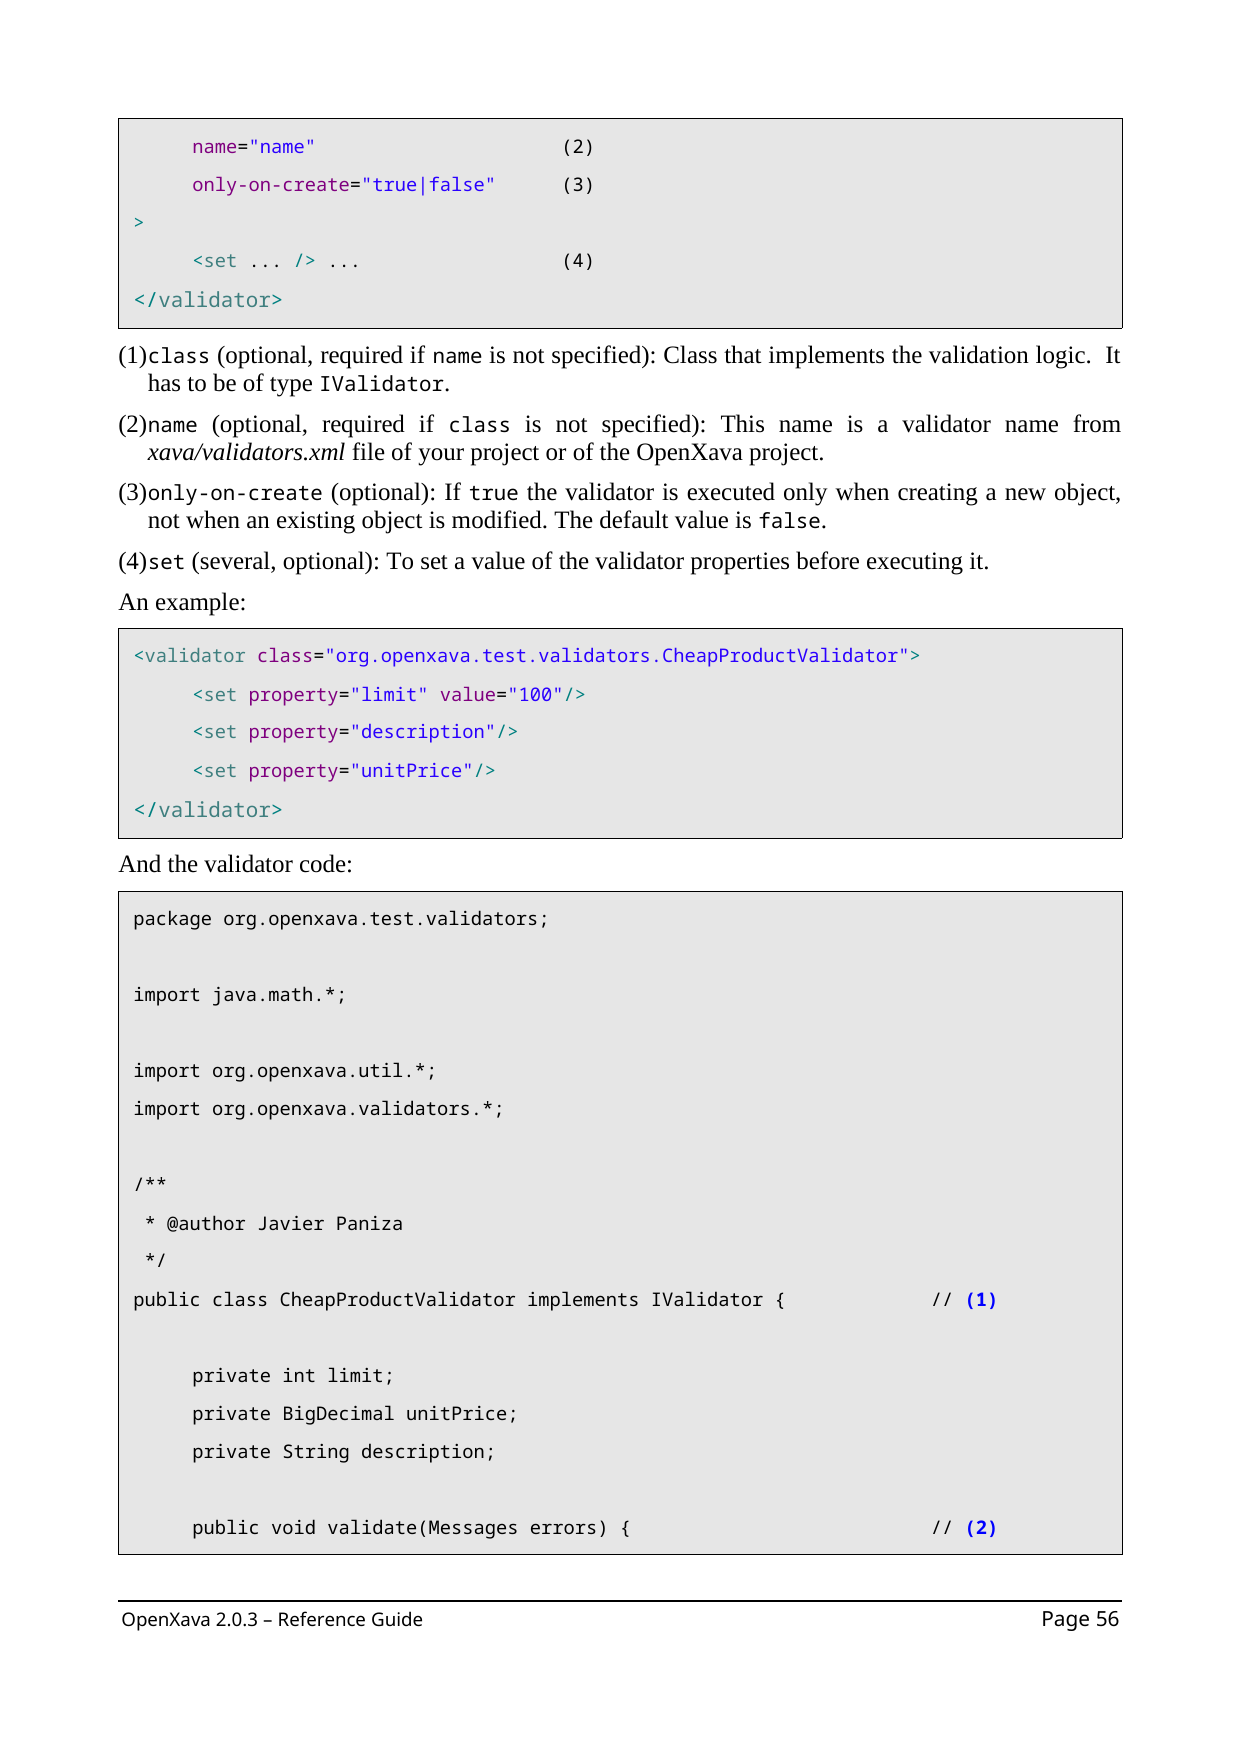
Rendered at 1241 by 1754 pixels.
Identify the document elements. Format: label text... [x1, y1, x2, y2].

text private int limit; [119, 1347, 1122, 1385]
text public class CheapProductValidator implements IValidator { // (1) [119, 1271, 1122, 1309]
text package org.openxava.test.validators; [119, 892, 1122, 929]
text private BigDecimal unitPrice; [119, 1385, 1122, 1423]
text </validator> [119, 270, 1122, 328]
text <set property="description"/> [119, 704, 1122, 742]
text * @author Javier Paniza [119, 1195, 1122, 1233]
text name="name" (2) [119, 119, 1122, 156]
text <validator class="org.openxava.test.validators.CheapProductValidator"> [119, 629, 1122, 666]
text only-on-create="true|false" (3) [119, 156, 1122, 194]
text An example: [118, 588, 1122, 616]
text <set property="limit" value="100"/> [119, 666, 1122, 704]
text <set property="unitPrice"/> [119, 742, 1122, 780]
text </validator> [119, 780, 1122, 838]
text /** [119, 1157, 1122, 1195]
text And the validator code: [118, 851, 1122, 878]
text private String description; [119, 1423, 1122, 1461]
text public void validate(Messages errors) { // (2) [119, 1499, 1122, 1554]
list name (optional, required if class is not specified): This name is a validator name from xava/validators.xml file of your project or of the OpenXava project. [118, 410, 1122, 466]
text > [119, 194, 1122, 232]
list only-on-create (optional): If true the validator is executed only when creating a new object, not when an existing object is modified. The default value is false. [118, 478, 1122, 534]
list set (several, optional): To set a value of the validator properties before executing it. [118, 547, 1122, 575]
list class (optional, required if name is not specified): Class that implements the validation logic. It has to be of type IValidator. [118, 341, 1122, 397]
text <set ... /> ... (4) [119, 232, 1122, 270]
text */ [119, 1233, 1122, 1271]
text import org.openxava.validators.*; [119, 1081, 1122, 1119]
text import org.openxava.util.*; [119, 1043, 1122, 1081]
text import java.math.*; [119, 967, 1122, 1005]
